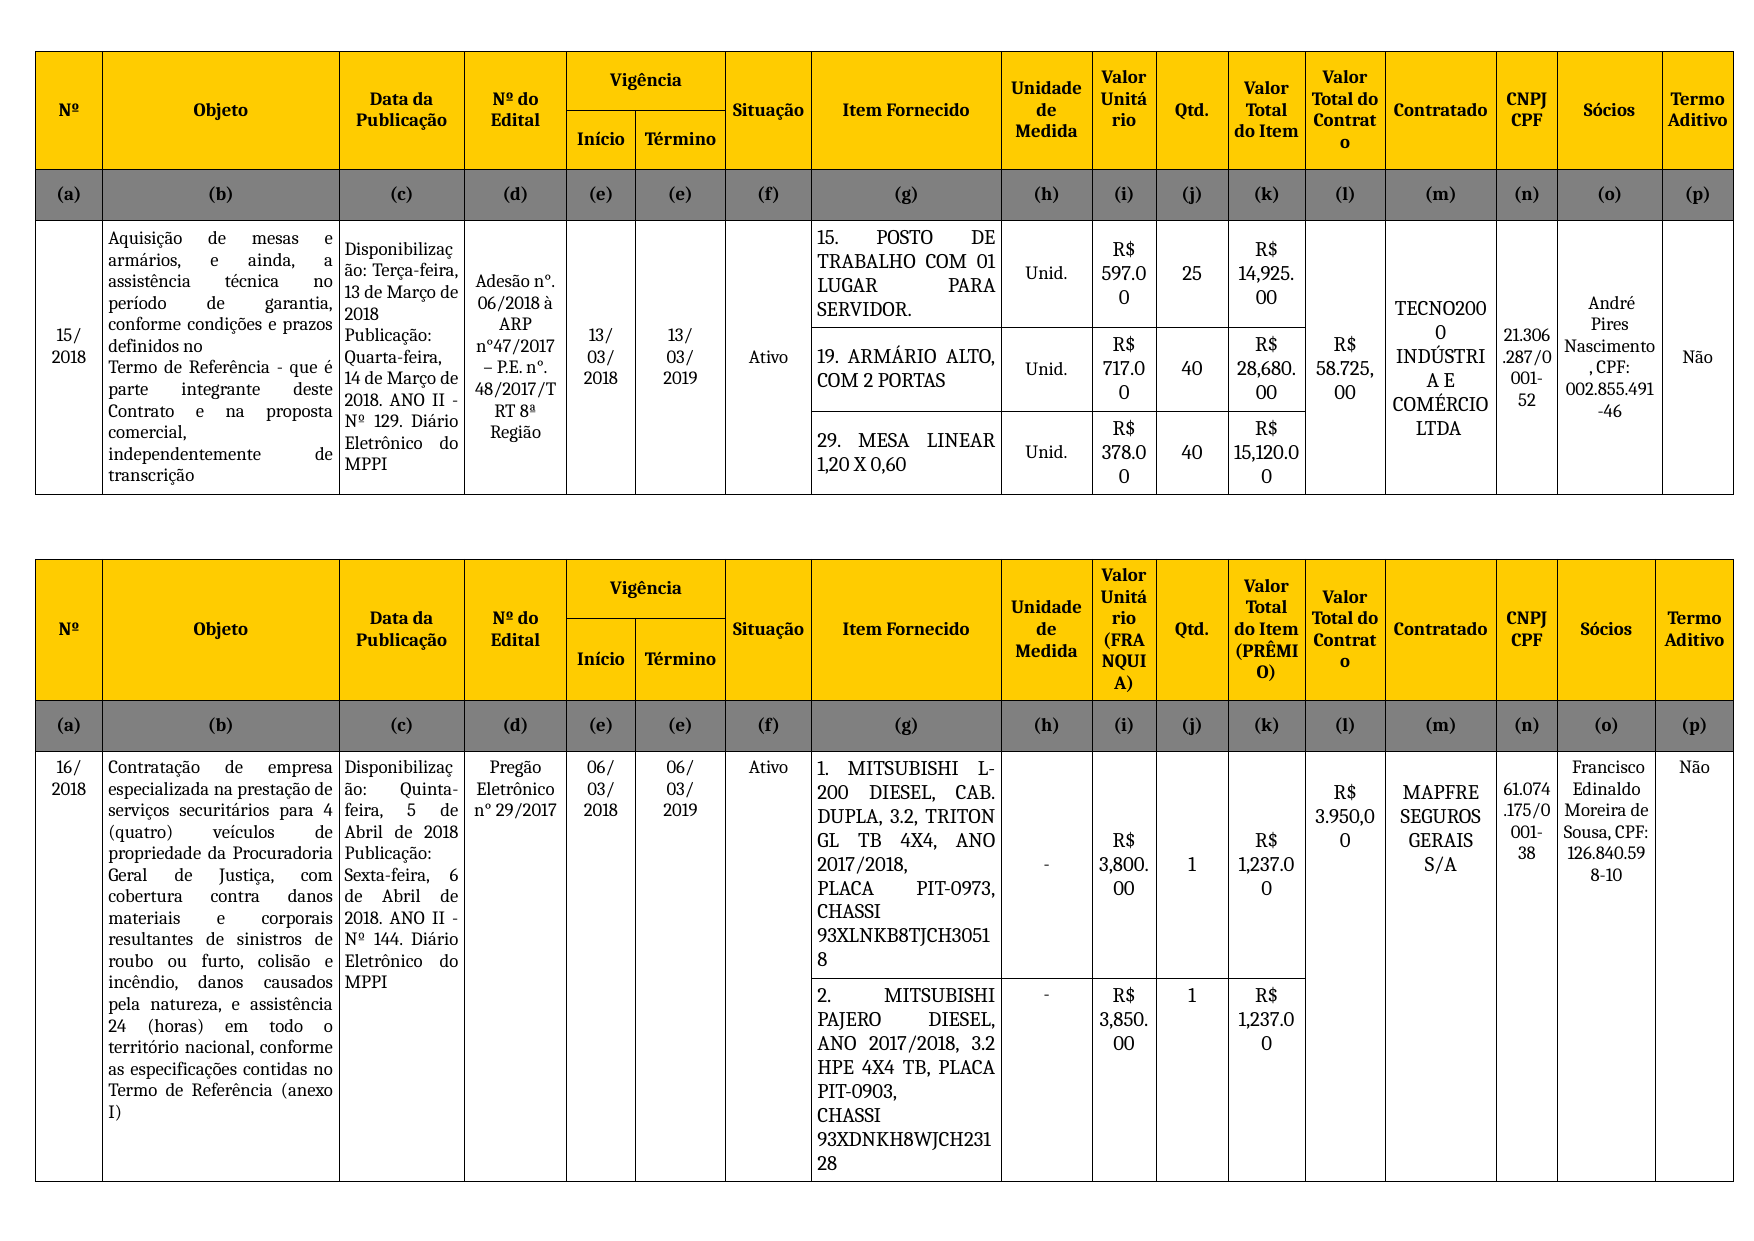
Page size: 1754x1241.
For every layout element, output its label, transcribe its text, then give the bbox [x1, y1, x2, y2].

table_cell (a) [36, 701, 102, 751]
table_cell (i) [1093, 701, 1156, 751]
table_header Qtd. [1157, 52, 1228, 169]
table_cell R$ 15.120,00 [1229, 412, 1305, 494]
table_cell 19. ARMÁRIO ALTO, COM 2 PORTAS [812, 328, 1001, 411]
table_cell Pregão Eletrônico n° 29/2017 [465, 752, 566, 1181]
table_cell (o) [1558, 701, 1655, 751]
table_header Objeto [103, 52, 339, 169]
table_header Vigência [567, 560, 725, 618]
table_cell R$ 1.237,00 [1229, 752, 1305, 978]
table_cell MAPFRE SEGUROS GERAIS S/A [1386, 752, 1496, 1181]
table_cell 06/ 03/ 2019 [636, 752, 725, 1181]
table_cell (k) [1229, 701, 1305, 751]
table_cell 16/ 2018 [36, 752, 102, 1181]
table_cell (c) [340, 701, 464, 751]
table_header Nº do Edital [465, 52, 566, 169]
table_header Termo Aditivo [1656, 560, 1733, 700]
table_header Valor Unitário (FRANQUIA) [1093, 560, 1156, 700]
table_cell (l) [1306, 701, 1385, 751]
table_header Sócios [1558, 52, 1662, 169]
table_cell (m) [1386, 701, 1496, 751]
table_header Unidade de Medida [1002, 52, 1092, 169]
table_header Nº do Edital [465, 560, 566, 700]
table_cell (p) [1656, 701, 1733, 751]
table_cell R$ 58.725,00 [1306, 221, 1385, 494]
table_cell (p) [1663, 170, 1733, 220]
table_header Unidade de Medida [1002, 560, 1092, 700]
table_cell 13/ 03/ 2019 [636, 221, 725, 494]
table_header Nº [36, 52, 102, 169]
table_cell André Pires Nascimento, CPF: 002.855.491-46 [1558, 221, 1662, 494]
table_header Nº [36, 560, 102, 700]
table_cell Disponibilização: Terça-feira, 13 de Março de 2018 Publicação: Quarta-feira, 14 de Março de 2018. ANO II - Nº 129. Diário Eletrônico do MPPI [340, 221, 464, 494]
table_header Valor Total do Item (PRÊMIO) [1229, 560, 1305, 700]
table_cell 29. MESA LINEAR 1,20 X 0,60 [812, 412, 1001, 494]
table_header Sócios [1558, 560, 1655, 700]
table_cell Disponibilização: Quinta-feira, 5 de Abril de 2018 Publicação: Sexta-feira, 6 de Abril de 2018. ANO II - Nº 144. Diário Eletrônico do MPPI [340, 752, 464, 1181]
table_cell Início [567, 111, 635, 169]
table_cell R$ 28.680,00 [1229, 328, 1305, 411]
table_cell (b) [103, 701, 339, 751]
table_cell 15. POSTO DE TRABALHO COM 01 LUGAR PARA SERVIDOR. [812, 221, 1001, 327]
table_cell Não [1663, 221, 1733, 494]
table_cell TECNO2000 INDÚSTRIA E COMÉRCIO LTDA [1386, 221, 1496, 494]
table_header Item Fornecido [812, 560, 1001, 700]
table_cell Término [636, 111, 725, 169]
table_cell 06/ 03/ 2018 [567, 752, 635, 1181]
table_cell (d) [465, 170, 566, 220]
table_cell 25 [1157, 221, 1228, 327]
table_cell 2. MITSUBISHI PAJERO DIESEL, ANO 2017/2018, 3.2 HPE 4X4 TB, PLACA PIT-0903, CHASSI 93XDNKH8WJCH23128 [812, 979, 1001, 1181]
table_header Qtd. [1157, 560, 1228, 700]
table_cell Não [1656, 752, 1733, 1181]
table_header Situação [726, 560, 811, 700]
table_cell R$ 717,00 [1093, 328, 1156, 411]
table_cell 13/ 03/ 2018 [567, 221, 635, 494]
table_cell (b) [103, 170, 339, 220]
table_cell 1 [1157, 752, 1228, 978]
table_cell (c) [340, 170, 464, 220]
table_cell Unid. [1002, 221, 1092, 327]
table_cell (j) [1157, 701, 1228, 751]
table_cell R$ 378,00 [1093, 412, 1156, 494]
table_cell (i) [1093, 170, 1156, 220]
table_cell - [1002, 752, 1092, 978]
table_cell Contratação de empresa especializada na prestação de serviços securitários para 4 (quatro) veículos de propriedade da Procuradoria Geral de Justiça, com cobertura contra danos materiais e corporais resultantes de sinistros de roubo ou furto, colisão e incêndio, danos causados pela natureza, e assistência 24 (horas) em todo o território nacional, conforme as especificações contidas no Termo de Referência (anexo I) [103, 752, 339, 1181]
table_header Valor Total do Item [1229, 52, 1305, 169]
table_cell (g) [812, 701, 1001, 751]
table_cell (n) [1497, 701, 1557, 751]
table_cell 40 [1157, 328, 1228, 411]
table_header Vigência [567, 52, 725, 110]
table_cell 1 [1157, 979, 1228, 1181]
table_cell (e) [567, 701, 635, 751]
table_cell R$ 597,00 [1093, 221, 1156, 327]
table_cell (o) [1558, 170, 1662, 220]
table_cell Término [636, 619, 725, 700]
table_cell Unid. [1002, 412, 1092, 494]
table_header CNPJ CPF [1497, 52, 1557, 169]
table_header Situação [726, 52, 811, 169]
table_cell (e) [567, 170, 635, 220]
table_cell R$ 1.237,00 [1229, 979, 1305, 1181]
table_header CNPJ CPF [1497, 560, 1557, 700]
table_cell 61.074.175/0001-38 [1497, 752, 1557, 1181]
table_cell (f) [726, 170, 811, 220]
table_cell (d) [465, 701, 566, 751]
table_cell 40 [1157, 412, 1228, 494]
table_cell 15/ 2018 [36, 221, 102, 494]
table_cell Francisco Edinaldo Moreira de Sousa, CPF: 126.840.598-10 [1558, 752, 1655, 1181]
table_cell Aquisição de mesas e armários, e ainda, a assistência técnica no período de garantia, conforme condições e prazos definidos no Termo de Referência - que é parte integrante deste Contrato e na proposta comercial, independentemente de transcrição [103, 221, 339, 494]
table_cell 1. MITSUBISHI L-200 DIESEL, CAB. DUPLA, 3.2, TRITON GL TB 4X4, ANO 2017/2018, PLACA PIT-0973, CHASSI 93XLNKB8TJCH30518 [812, 752, 1001, 978]
table_cell R$ 14.925,00 [1229, 221, 1305, 327]
table_cell Início [567, 619, 635, 700]
table_header Data da Publicação [340, 52, 464, 169]
table_cell (a) [36, 170, 102, 220]
table_header Item Fornecido [812, 52, 1001, 169]
table_cell 21.306.287/0001-52 [1497, 221, 1557, 494]
table_cell Ativo [726, 752, 811, 1181]
table_header Contratado [1386, 52, 1496, 169]
table_cell (m) [1386, 170, 1496, 220]
table_cell Adesão n°. 06/2018 à ARP n°47/2017 – P.E. n°. 48/2017/TRT 8ª Região [465, 221, 566, 494]
table_cell R$ 3.850,00 [1093, 979, 1156, 1181]
table_header Valor Unitário [1093, 52, 1156, 169]
table_header Contratado [1386, 560, 1496, 700]
table_header Termo Aditivo [1663, 52, 1733, 169]
table_cell Ativo [726, 221, 811, 494]
table_cell (e) [636, 170, 725, 220]
table_cell - [1002, 979, 1092, 1181]
table_cell R$ 3.800,00 [1093, 752, 1156, 978]
table_cell (g) [812, 170, 1001, 220]
table_header Data da Publicação [340, 560, 464, 700]
table_cell (h) [1002, 701, 1092, 751]
table_cell R$ 3.950,00 [1306, 752, 1385, 1181]
table_cell (e) [636, 701, 725, 751]
table_cell Unid. [1002, 328, 1092, 411]
table_cell (l) [1306, 170, 1385, 220]
table_cell (j) [1157, 170, 1228, 220]
table_header Objeto [103, 560, 339, 700]
table_header Valor Total do Contrato [1306, 52, 1385, 169]
table_cell (k) [1229, 170, 1305, 220]
table_header Valor Total do Contrato [1306, 560, 1385, 700]
table_cell (n) [1497, 170, 1557, 220]
table_cell (f) [726, 701, 811, 751]
table_cell (h) [1002, 170, 1092, 220]
